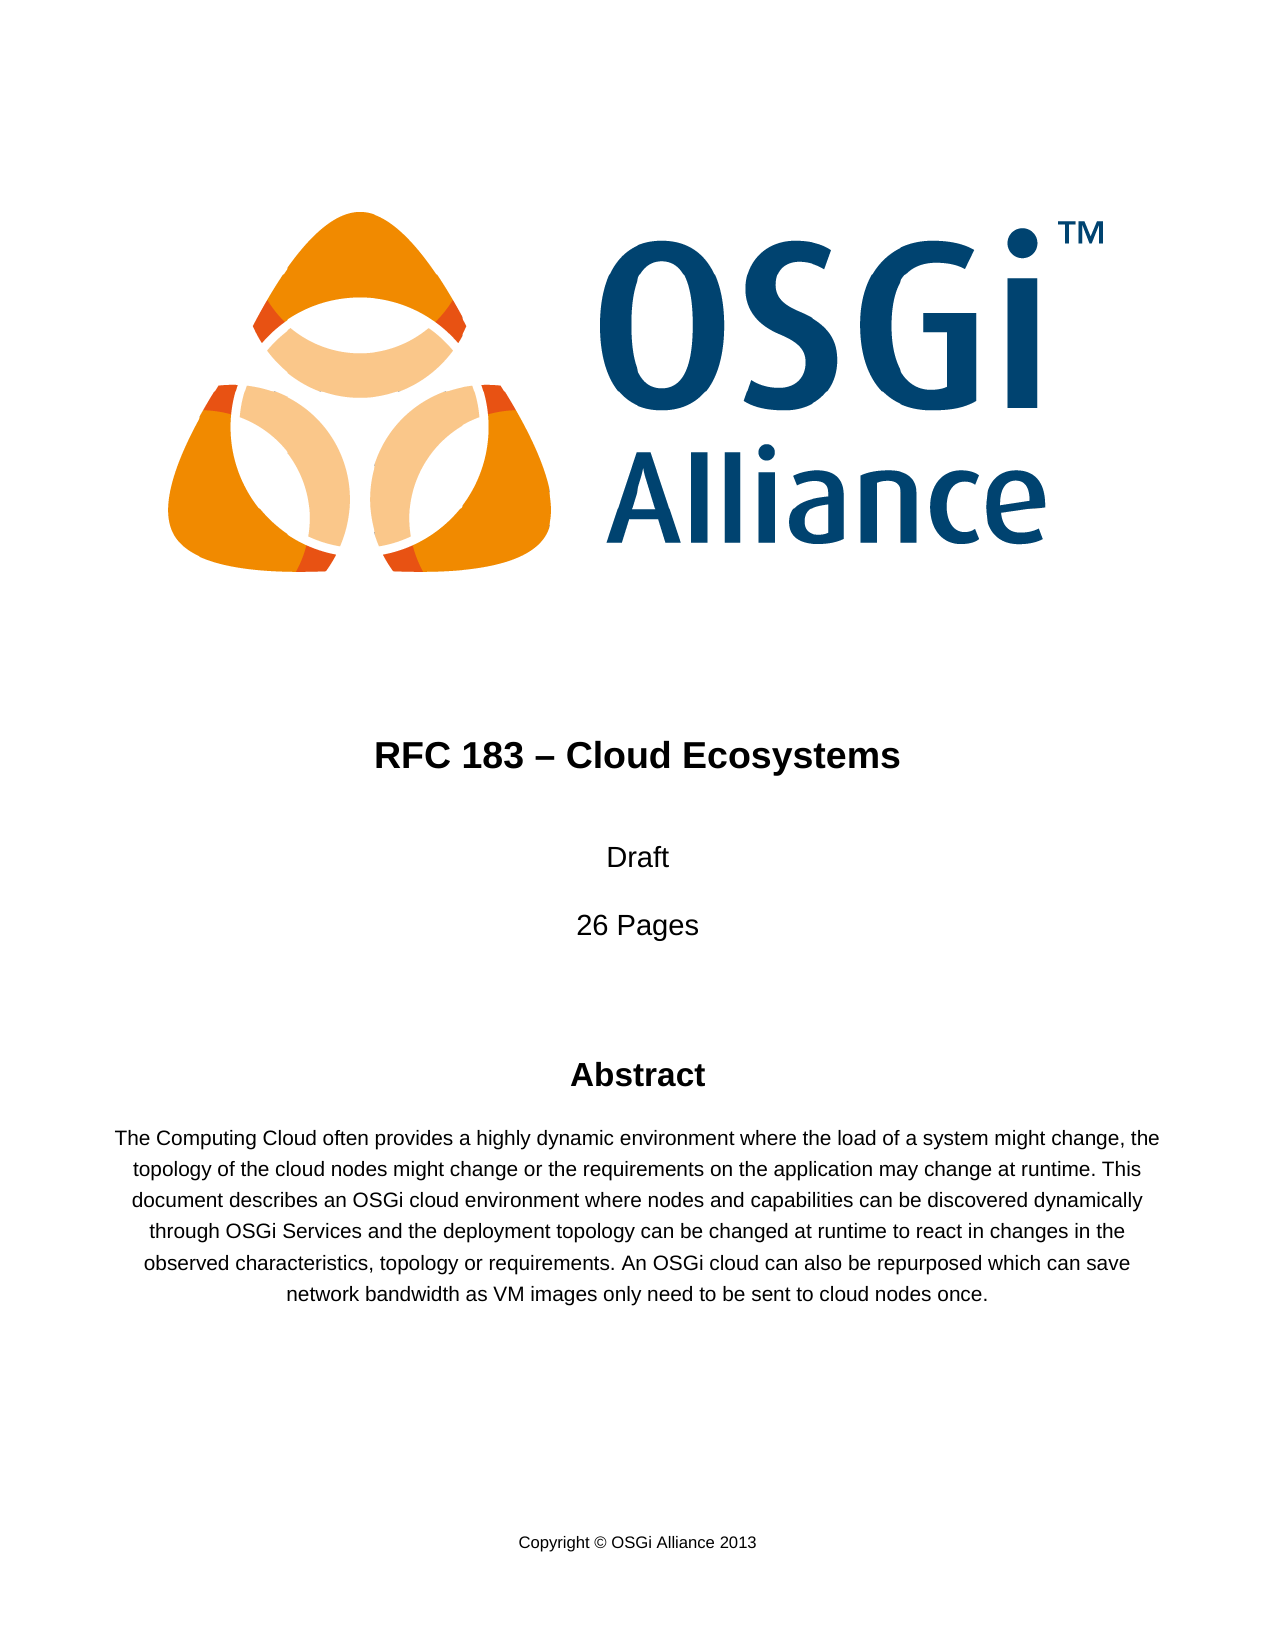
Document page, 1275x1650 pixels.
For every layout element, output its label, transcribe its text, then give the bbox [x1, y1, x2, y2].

title Draft 25 Pages [112, 841, 1162, 941]
text Abstract [112, 1055, 1162, 1093]
text The Computing Cloud often provides a highly dynamic environment where the load of a system might change, the topology of the cloud nodes might change or the requirements on the application may change at runtime. This document describes an OSGi cloud environment where nodes and capabilities can be discovered dynamically through OSGi Services and the deployment topology can be changed at runtime to react in changes in the observed characteristics, topology or requirements. An OSGi cloud can also be repurposed which can save network bandwidth as VM images only need to be sent to cloud nodes once. [112, 1118, 1162, 1306]
title RFC 183 – Cloud Ecosystems [112, 733, 1162, 776]
picture [112, 158, 1163, 626]
